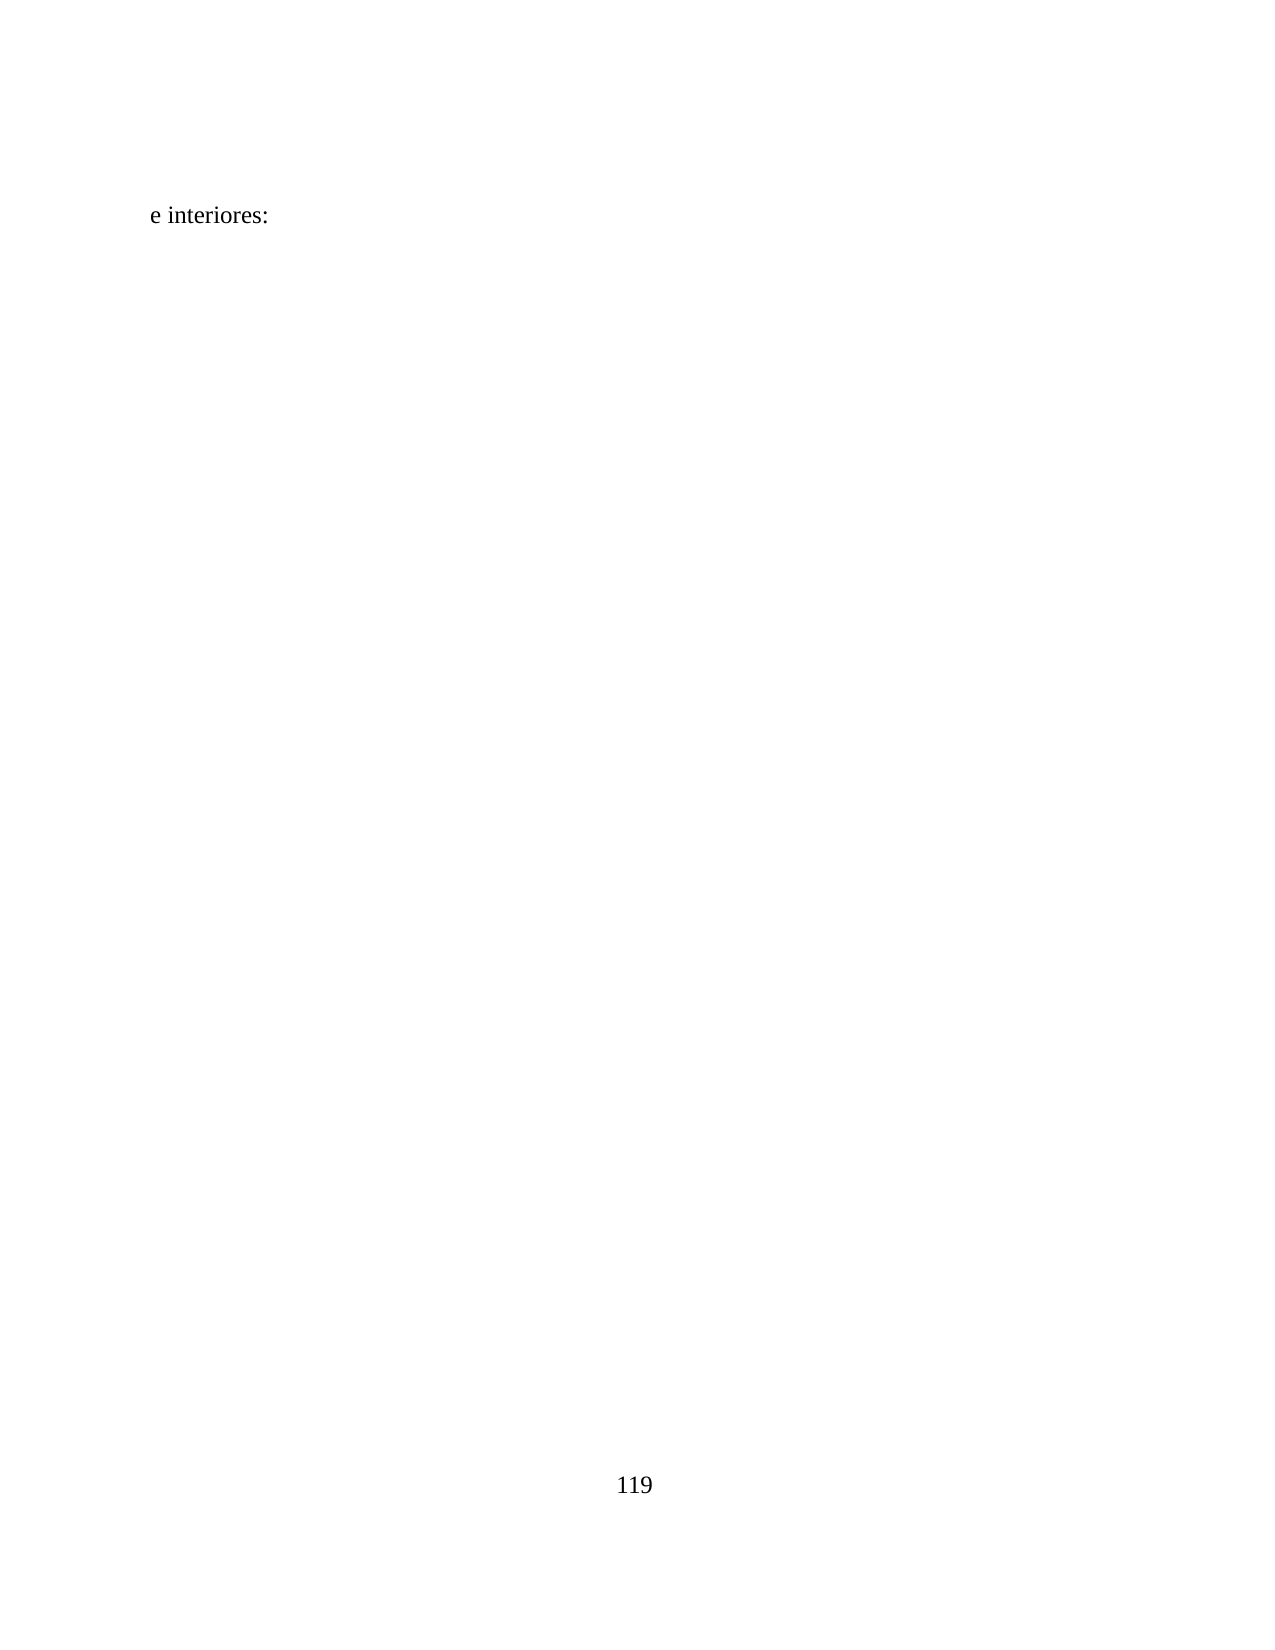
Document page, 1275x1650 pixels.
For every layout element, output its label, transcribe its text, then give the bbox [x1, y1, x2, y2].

text e interiores: [150, 200, 1125, 229]
